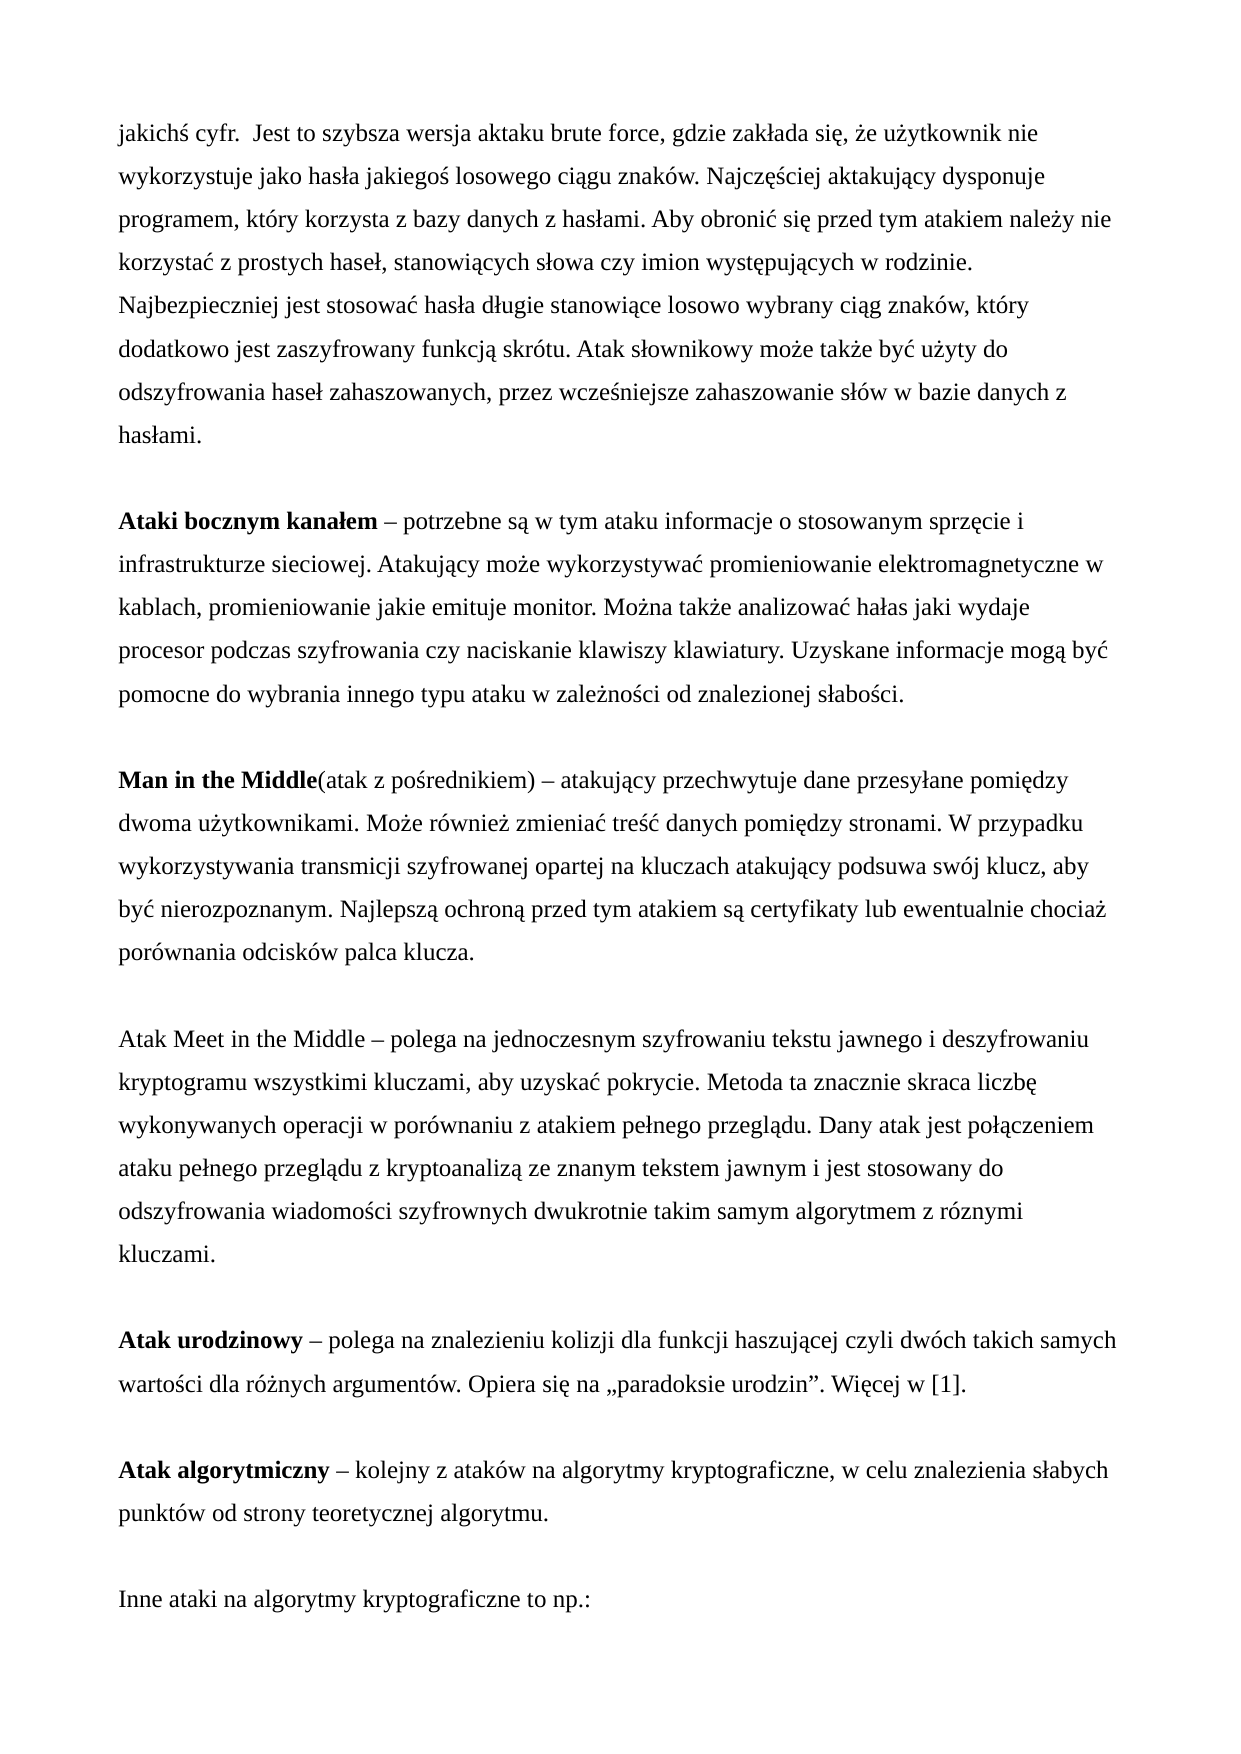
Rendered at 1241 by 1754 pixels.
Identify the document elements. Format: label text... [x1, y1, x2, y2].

text jakichś cyfr. Jest to szybsza wersja aktaku brute force, gdzie zakłada się, że użytkownik nie wykorzystuje jako hasła jakiegoś losowego ciągu znaków. Najczęściej aktakujący dysponuje programem, który korzysta z bazy danych z hasłami. Aby obronić się przed tym atakiem należy nie korzystać z prostych haseł, stanowiących słowa czy imion występujących w rodzinie. Najbezpieczniej jest stosować hasła długie stanowiące losowo wybrany ciąg znaków, który dodatkowo jest zaszyfrowany funkcją skrótu. Atak słownikowy może także być użyty do odszyfrowania haseł zahaszowanych, przez wcześniejsze zahaszowanie słów w bazie danych z hasłami. [118, 118, 1122, 449]
text Man in the Middle(atak z pośrednikiem) – atakujący przechwytuje dane przesyłane pomiędzy dwoma użytkownikami. Może również zmieniać treść danych pomiędzy stronami. W przypadku wykorzystywania transmicji szyfrowanej opartej na kluczach atakujący podsuwa swój klucz, aby być nierozpoznanym. Najlepszą ochroną przed tym atakiem są certyfikaty lub ewentualnie chociaż porównania odcisków palca klucza. [118, 765, 1122, 966]
text Atak algorytmiczny – kolejny z ataków na algorytmy kryptograficzne, w celu znalezienia słabych punktów od strony teoretycznej algorytmu. [118, 1455, 1122, 1527]
text Atak urodzinowy – polega na znalezieniu kolizji dla funkcji haszującej czyli dwóch takich samych wartości dla różnych argumentów. Opiera się na „paradoksie urodzin”. Więcej w [1]. [118, 1326, 1122, 1397]
text Atak Meet in the Middle – polega na jednoczesnym szyfrowaniu tekstu jawnego i deszyfrowaniu kryptogramu wszystkimi kluczami, aby uzyskać pokrycie. Metoda ta znacznie skraca liczbę wykonywanych operacji w porównaniu z atakiem pełnego przeglądu. Dany atak jest połączeniem ataku pełnego przeglądu z kryptoanalizą ze znanym tekstem jawnym i jest stosowany do odszyfrowania wiadomości szyfrownych dwukrotnie takim samym algorytmem z róznymi kluczami. [118, 1024, 1122, 1268]
text Inne ataki na algorytmy kryptograficzne to np.: [118, 1584, 1122, 1613]
text Ataki bocznym kanałem – potrzebne są w tym ataku informacje o stosowanym sprzęcie i infrastrukturze sieciowej. Atakujący może wykorzystywać promieniowanie elektromagnetyczne w kablach, promieniowanie jakie emituje monitor. Można także analizować hałas jaki wydaje procesor podczas szyfrowania czy naciskanie klawiszy klawiatury. Uzyskane informacje mogą być pomocne do wybrania innego typu ataku w zależności od znalezionej słabości. [118, 506, 1122, 707]
